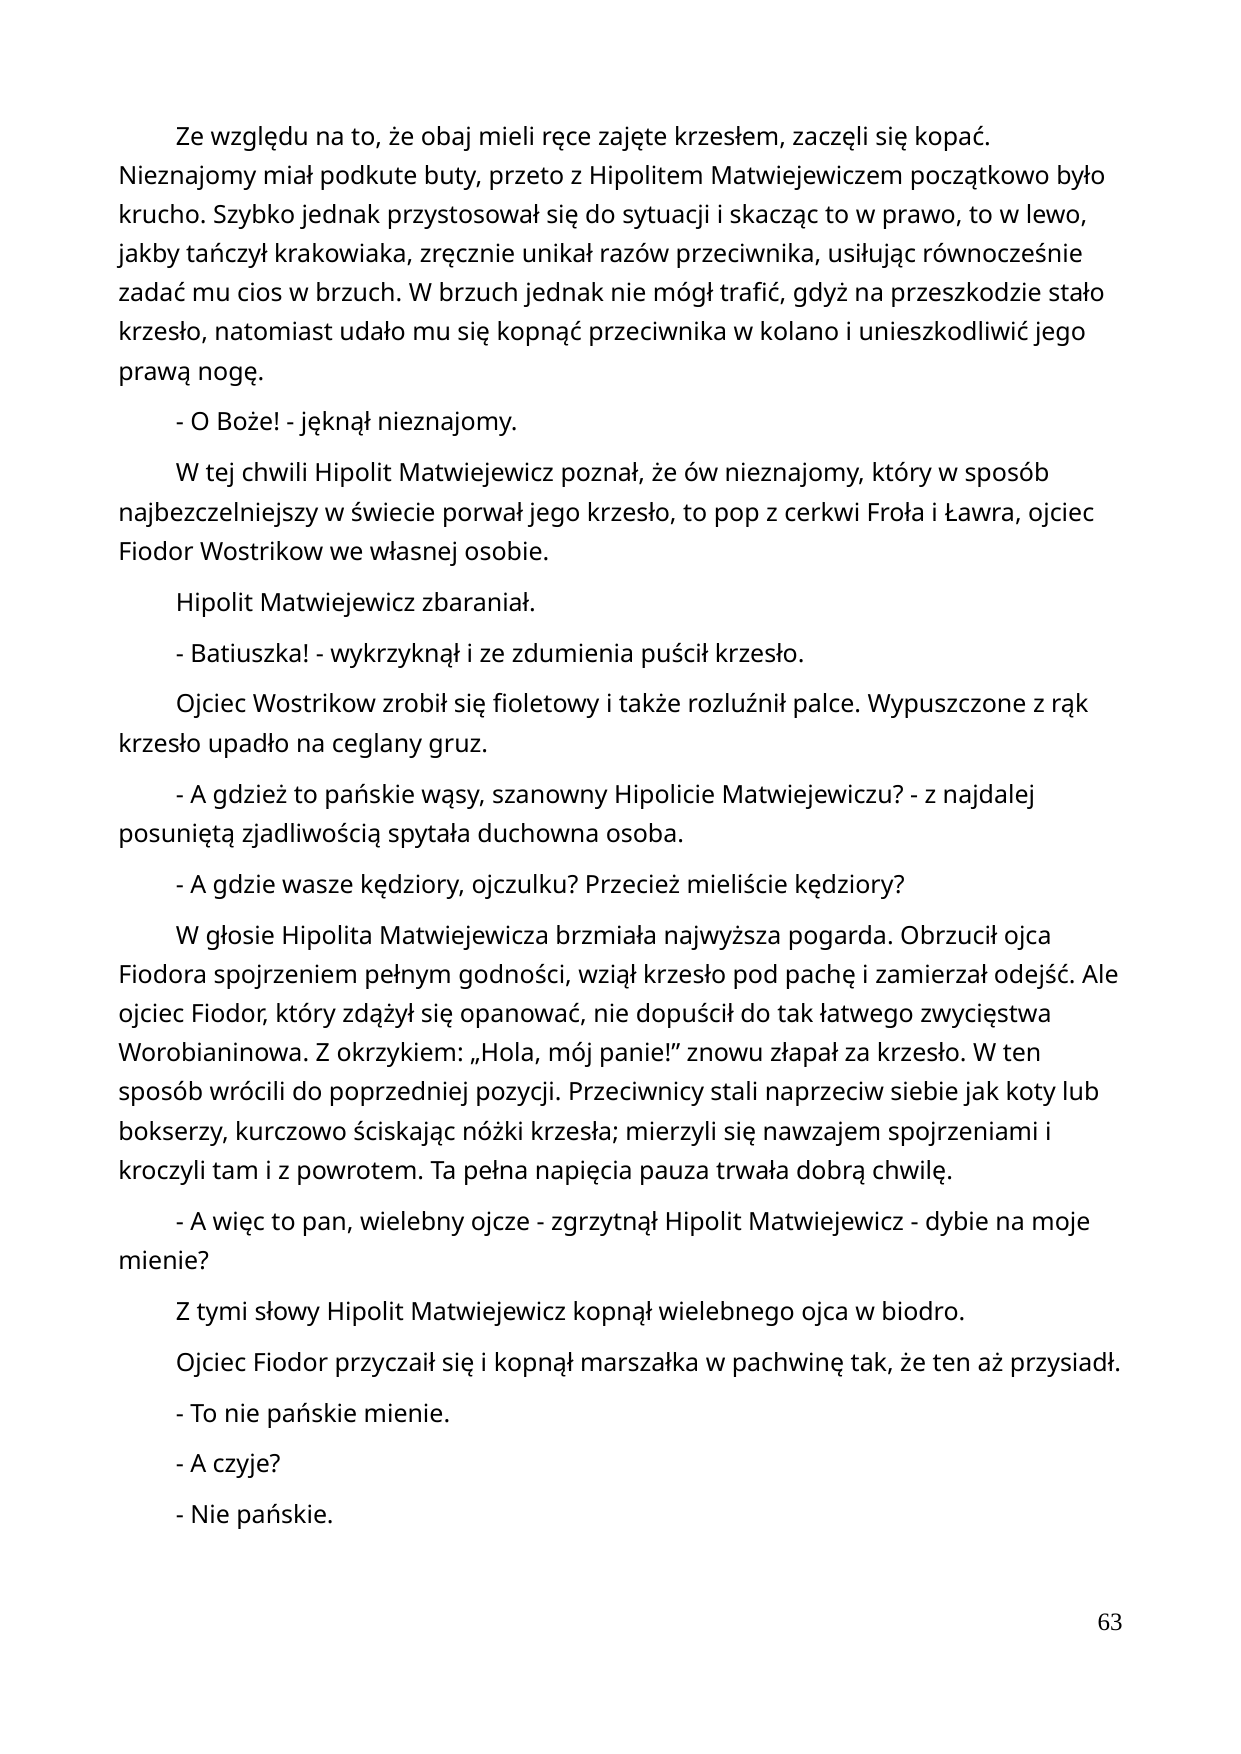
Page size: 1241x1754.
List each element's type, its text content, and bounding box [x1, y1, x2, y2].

text - A więc to pan, wielebny ojcze - zgrzytnął Hipolit Matwiejewicz - dybie na moje mienie? [118, 1203, 1122, 1276]
text W głosie Hipolita Matwiejewicza brzmiała najwyższa pogarda. Obrzucił ojca Fiodora spojrzeniem pełnym godności, wziął krzesło pod pachę i zamierzał odejść. Ale ojciec Fiodor, który zdążył się opanować, nie dopuścił do tak łatwego zwycięstwa Worobianinowa. Z okrzykiem: „Hola, mój panie!” znowu złapał za krzesło. W ten sposób wrócili do poprzedniej pozycji. Przeciwnicy stali naprzeciw siebie jak koty lub bokserzy, kurczowo ściskając nóżki krzesła; mierzyli się nawzajem spojrzeniami i kroczyli tam i z powrotem. Ta pełna napięcia pauza trwała dobrą chwilę. [118, 917, 1122, 1186]
text Hipolit Matwiejewicz zbaraniał. [118, 584, 1122, 618]
text - A gdzie wasze kędziory, ojczulku? Przecież mieliście kędziory? [118, 866, 1122, 900]
text Ze względu na to, że obaj mieli ręce zajęte krzesłem, zaczęli się kopać. Nieznajomy miał podkute buty, przeto z Hipolitem Matwiejewiczem początkowo było krucho. Szybko jednak przystosował się do sytuacji i skacząc to w prawo, to w lewo, jakby tańczył krakowiaka, zręcznie unikał razów przeciwnika, usiłując równocześnie zadać mu cios w brzuch. W brzuch jednak nie mógł trafić, gdyż na przeszkodzie stało krzesło, natomiast udało mu się kopnąć przeciwnika w kolano i unieszkodliwić jego prawą nogę. [118, 118, 1122, 387]
text - Nie pańskie. [118, 1497, 1122, 1531]
text - O Boże! - jęknął nieznajomy. [118, 404, 1122, 438]
text Z tymi słowy Hipolit Matwiejewicz kopnął wielebnego ojca w biodro. [118, 1293, 1122, 1327]
text W tej chwili Hipolit Matwiejewicz poznał, że ów nieznajomy, który w sposób najbezczelniejszy w świecie porwał jego krzesło, to pop z cerkwi Froła i Ławra, ojciec Fiodor Wostrikow we własnej osobie. [118, 455, 1122, 567]
text - A czyje? [118, 1446, 1122, 1480]
text Ojciec Wostrikow zrobił się fioletowy i także rozluźnił palce. Wypuszczone z rąk krzesło upadło na ceglany gruz. [118, 686, 1122, 759]
text - A gdzież to pańskie wąsy, szanowny Hipolicie Matwiejewiczu? - z najdalej posuniętą zjadliwością spytała duchowna osoba. [118, 776, 1122, 849]
text - To nie pańskie mienie. [118, 1395, 1122, 1429]
text - Batiuszka! - wykrzyknął i ze zdumienia puścił krzesło. [118, 635, 1122, 669]
text Ojciec Fiodor przyczaił się i kopnął marszałka w pachwinę tak, że ten aż przysiadł. [118, 1344, 1122, 1378]
